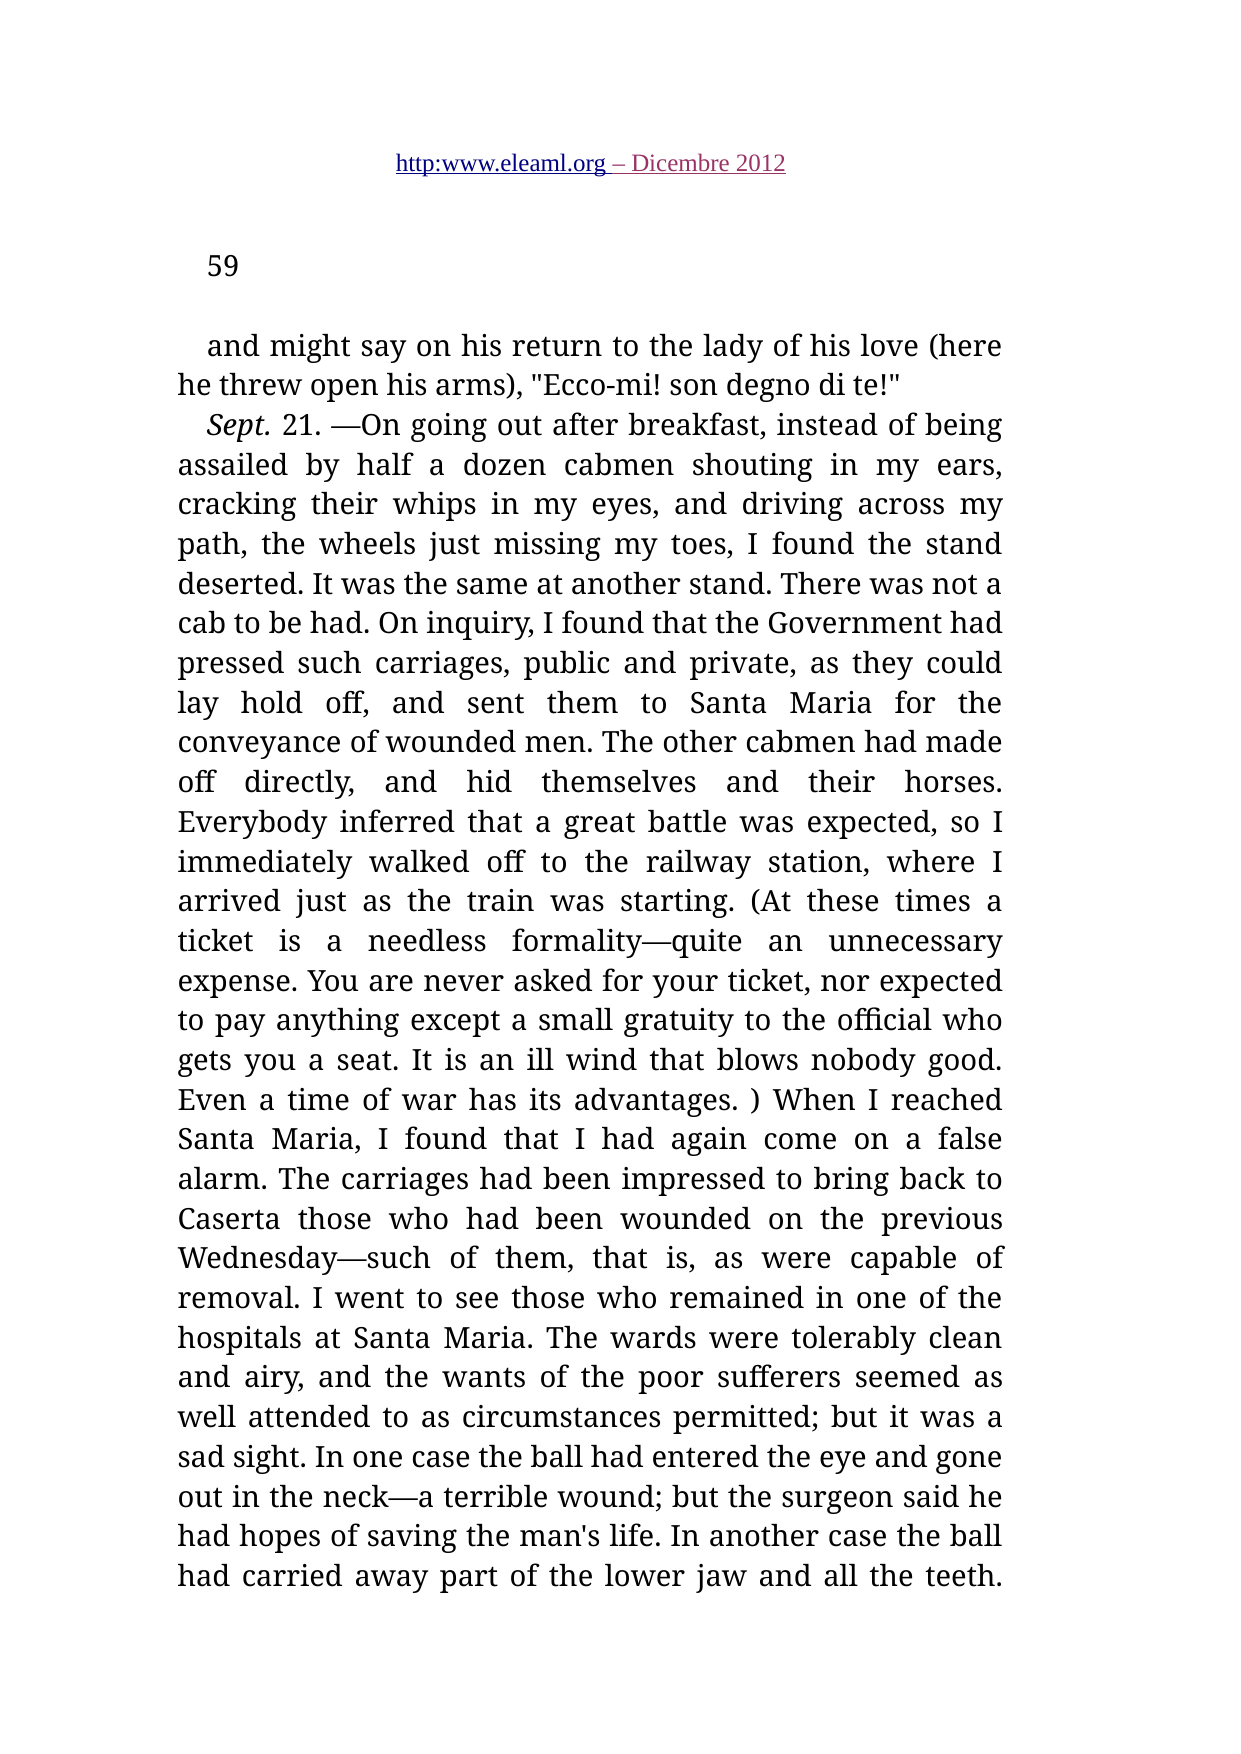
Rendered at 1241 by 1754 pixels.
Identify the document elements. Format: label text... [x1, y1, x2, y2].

text Sept. 21. —On going out after breakfast, instead of being assailed by half a dozen cabmen shouting in my ears, cracking their whips in my eyes, and driving across my path, the wheels just missing my toes, I found the stand deserted. It was the same at another stand. There was not a cab to be had. On inquiry, I found that the Government had pressed such carriages, public and private, as they could lay hold off, and sent them to Santa Maria for the conveyance of wounded men. The other cabmen had made off directly, and hid themselves and their horses. Everybody inferred that a great battle was expected, so I immediately walked off to the railway station, where I arrived just as the train was starting. (At these times a ticket is a needless formality—quite an unnecessary expense. You are never asked for your ticket, nor expected to pay anything except a small gratuity to the official who gets you a seat. It is an ill wind that blows nobody good. Even a time of war has its advantages. ) When I reached Santa Maria, I found that I had again come on a false alarm. The carriages had been impressed to bring back to Caserta those who had been wounded on the previous Wednesday—such of them, that is, as were capable of removal. I went to see those who remained in one of the hospitals at Santa Maria. The wards were tolerably clean and airy, and the wants of the poor sufferers seemed as well attended to as circumstances permitted; but it was a sad sight. In one case the ball had entered the eye and gone out in the neck—a terrible wound; but the surgeon said he had hopes of saving the man's life. In another case the ball had carried away part of the lower jaw and all the teeth. [177, 404, 1004, 1595]
text 59 [177, 246, 1004, 285]
text and might say on his return to the lady of his love (here he threw open his arms), "Ecco-mi! son degno di te!" [177, 325, 1004, 404]
